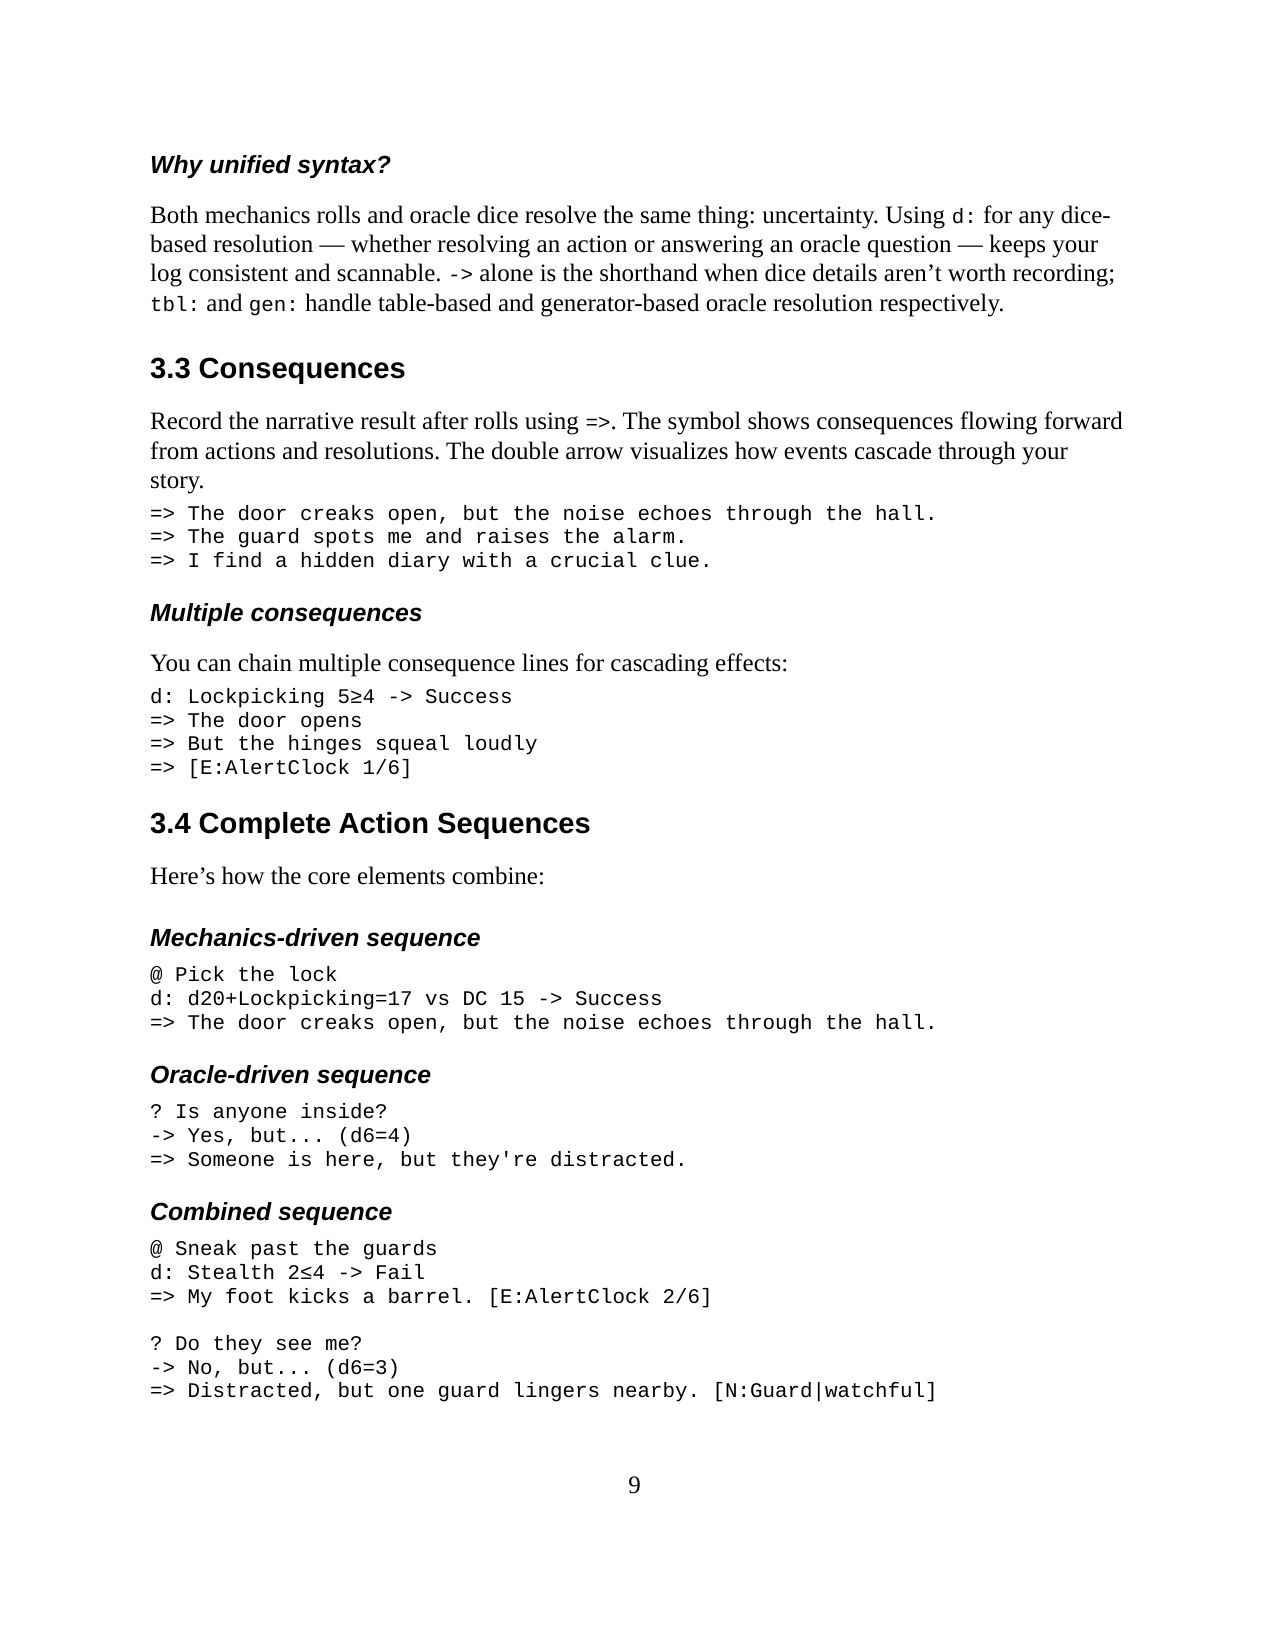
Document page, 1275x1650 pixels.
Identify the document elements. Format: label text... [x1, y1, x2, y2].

text => Distracted, but one guard lingers nearby. [N:Guard|watchful] [150, 1380, 1125, 1404]
text d: Stealth 2≤4 -> Fail [150, 1262, 1125, 1286]
text => The door opens [150, 710, 1125, 733]
text => I find a hidden diary with a crucial clue. [150, 550, 1125, 573]
text -> No, but... (d6=3) [150, 1357, 1125, 1380]
text @ Pick the lock [150, 964, 1125, 988]
text Here’s how the core elements combine: [150, 861, 1125, 889]
text => But the hinges squeal loudly [150, 733, 1125, 757]
text d: d20+Lockpicking=17 vs DC 15 -> Success [150, 988, 1125, 1012]
text Both mechanics rolls and oracle dice resolve the same thing: uncertainty. Using d: for any dice-based resolution — whether resolving an action or answering an oracle question — keeps your log consistent and scannable. -> alone is the shorthand when dice details aren’t worth recording; tbl: and gen: handle table-based and generator-based oracle resolution respectively. [150, 200, 1125, 317]
text ? Is anyone inside? [150, 1101, 1125, 1125]
subtitle 3.3 Consequences [150, 351, 1125, 385]
subtitle 3.4 Complete Action Sequences [150, 806, 1125, 839]
text => My foot kicks a barrel. [E:AlertClock 2/6] [150, 1286, 1125, 1309]
text ? Do they see me? [150, 1333, 1125, 1357]
text => The door creaks open, but the noise echoes through the hall. [150, 502, 1125, 526]
text d: Lockpicking 5≥4 -> Success [150, 686, 1125, 710]
subtitle Multiple consequences [150, 598, 1125, 627]
text You can chain multiple consequence lines for cascading effects: [150, 648, 1125, 677]
text @ Sneak past the guards [150, 1238, 1125, 1262]
text => [E:AlertClock 1/6] [150, 757, 1125, 781]
text => Someone is here, but they're distracted. [150, 1149, 1125, 1172]
text => The door creaks open, but the noise echoes through the hall. [150, 1012, 1125, 1035]
subtitle Why unified syntax? [150, 150, 1125, 178]
subtitle Mechanics-driven sequence [150, 923, 1125, 952]
text => The guard spots me and raises the alarm. [150, 526, 1125, 550]
text -> Yes, but... (d6=4) [150, 1125, 1125, 1149]
text Record the narrative result after rolls using =>. The symbol shows consequences flowing forward from actions and resolutions. The double arrow visualizes how events cascade through your story. [150, 406, 1125, 493]
subtitle Oracle-driven sequence [150, 1060, 1125, 1089]
subtitle Combined sequence [150, 1197, 1125, 1226]
